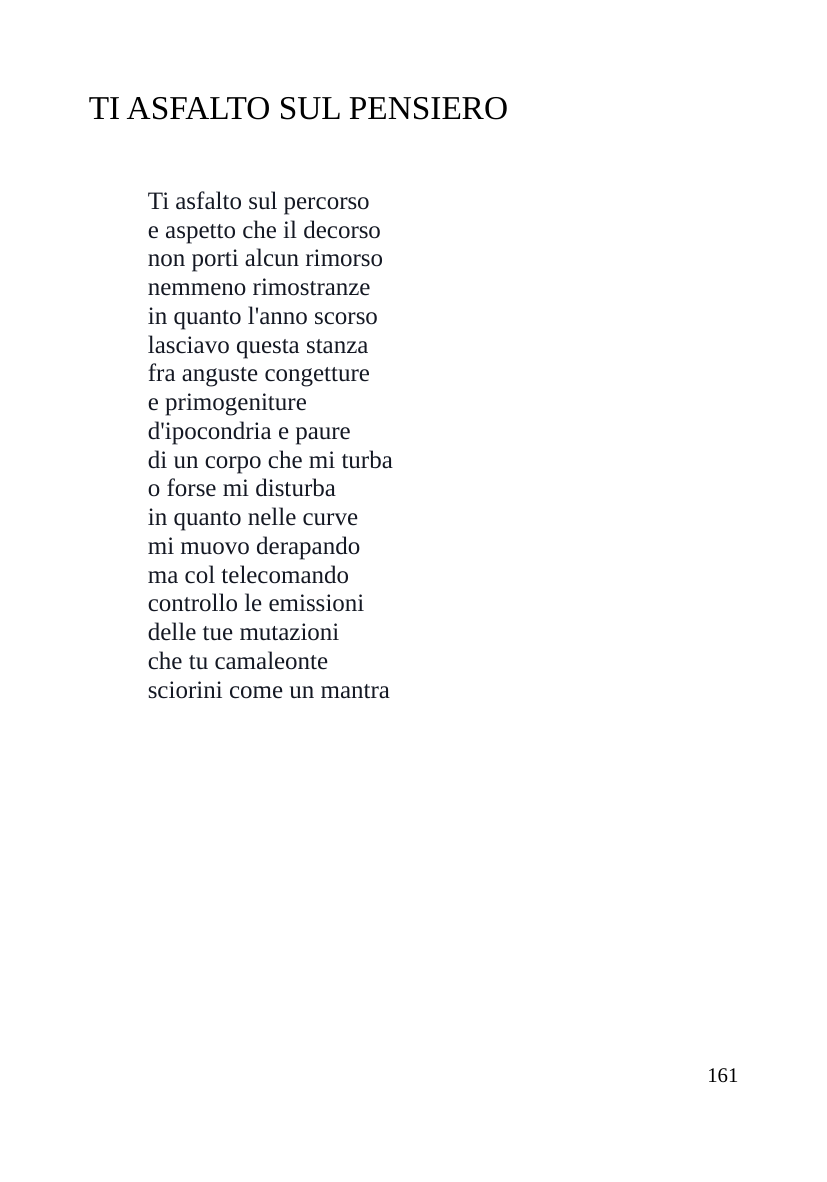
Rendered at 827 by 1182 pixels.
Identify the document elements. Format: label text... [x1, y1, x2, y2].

text in quanto l'anno scorso [148, 301, 738, 330]
text in quanto nelle curve [148, 502, 738, 531]
text e primogeniture [148, 387, 738, 416]
text d'ipocondria e paure [148, 416, 738, 445]
text fra anguste congetture [148, 358, 738, 387]
text o forse mi disturba [148, 473, 738, 502]
text e aspetto che il decorso [148, 215, 738, 243]
text controllo le emissioni [148, 588, 738, 617]
text di un corpo che mi turba [148, 445, 738, 473]
text delle tue mutazioni [148, 617, 738, 646]
text TI ASFALTO SUL PENSIERO [88, 88, 738, 127]
text Ti asfalto sul percorso [148, 186, 738, 215]
text lasciavo questa stanza [148, 330, 738, 358]
text nemmeno rimostranze [148, 272, 738, 301]
text non porti alcun rimorso [148, 243, 738, 272]
text che tu camaleonte [148, 646, 738, 675]
text mi muovo derapando [148, 531, 738, 560]
text ma col telecomando [148, 560, 738, 588]
text sciorini come un mantra [148, 675, 738, 703]
